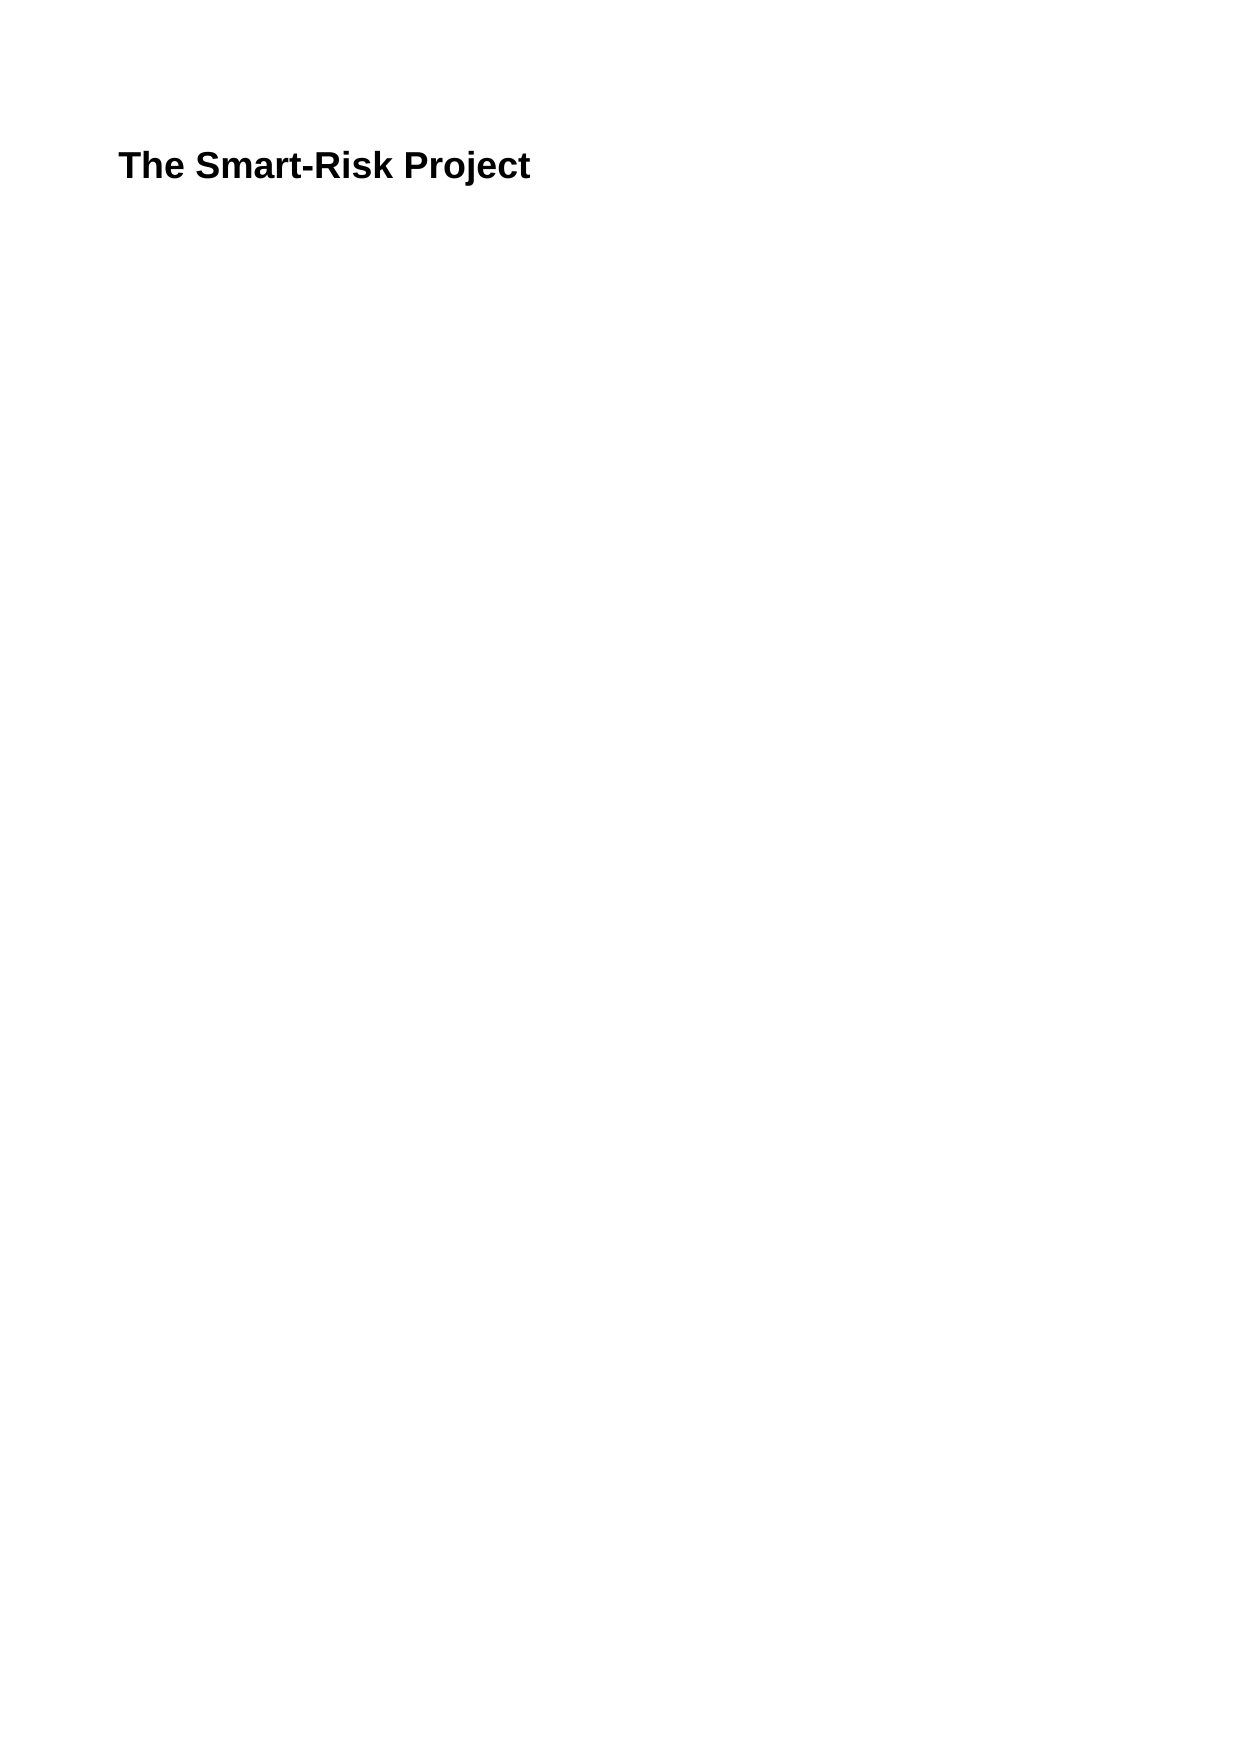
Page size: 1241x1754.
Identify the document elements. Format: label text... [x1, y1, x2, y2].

subtitle The Smart-Risk Project [118, 143, 1122, 186]
